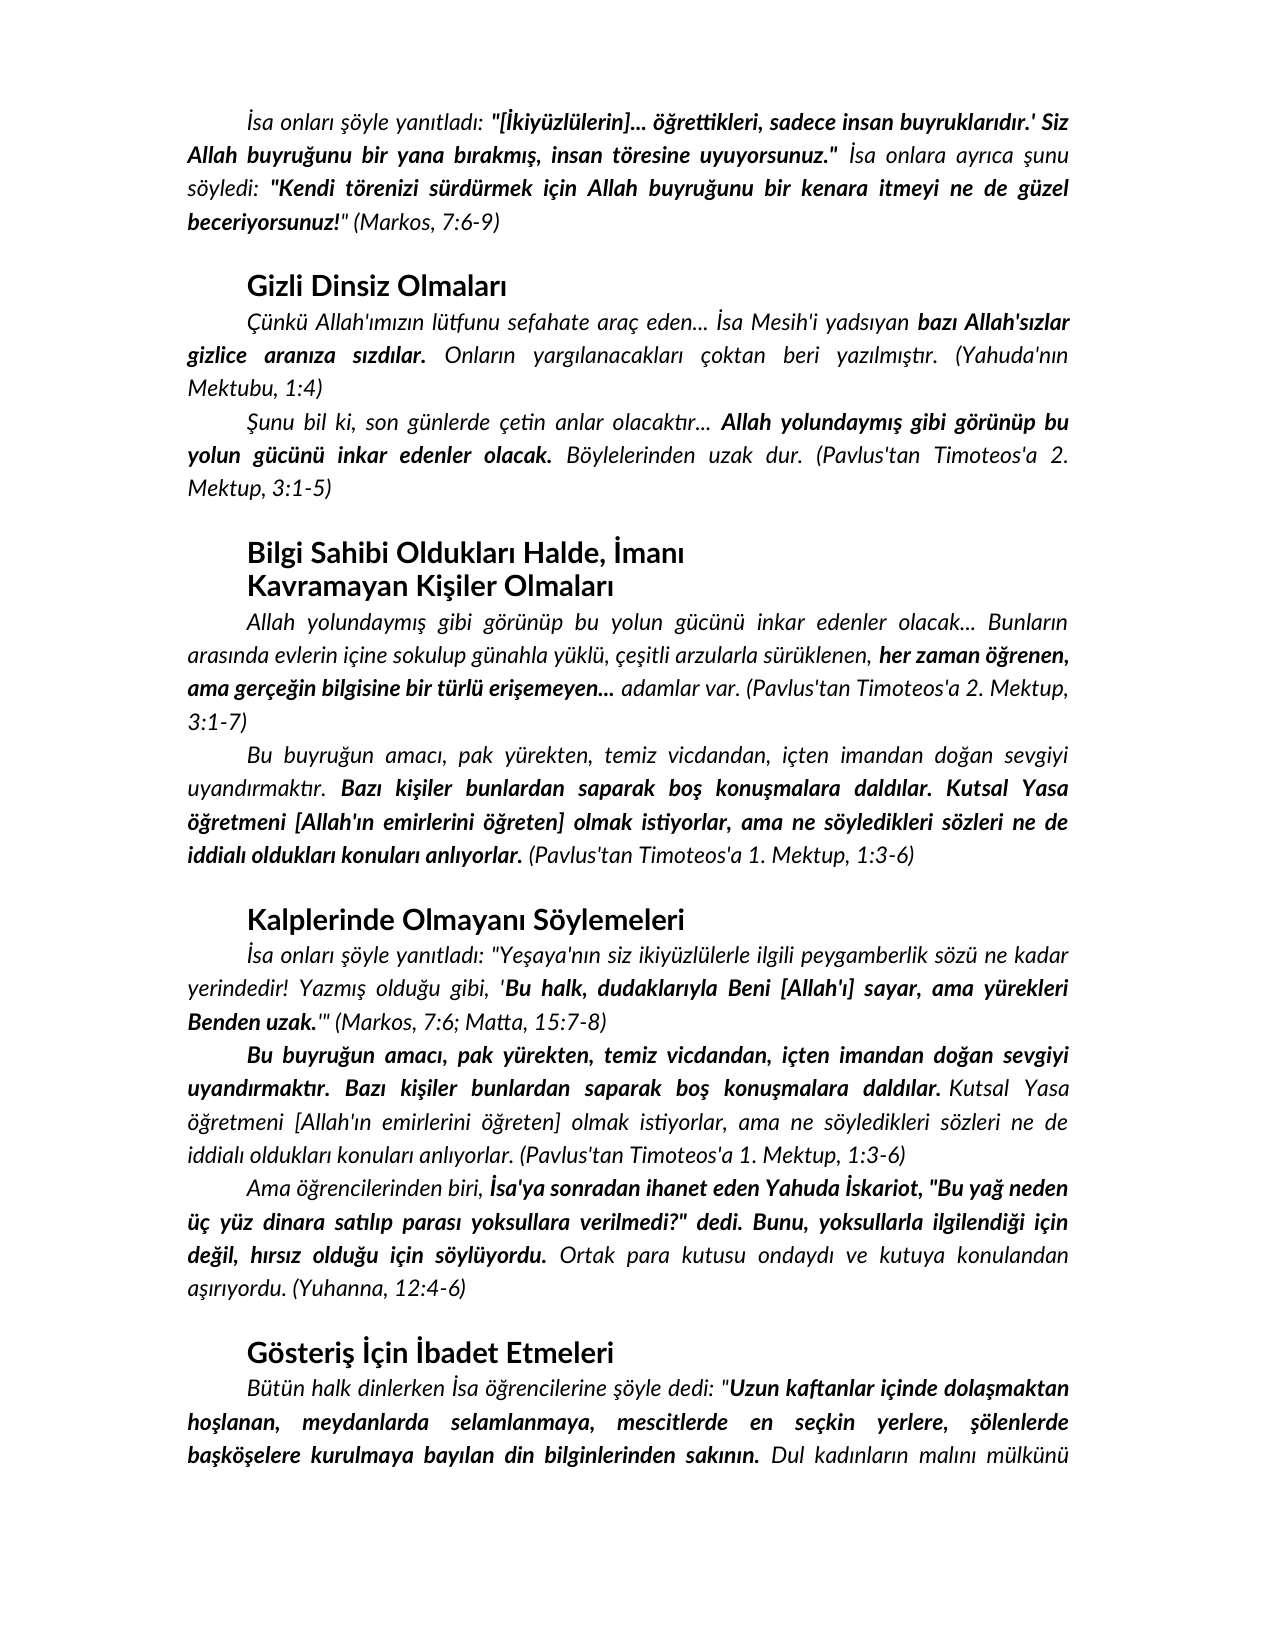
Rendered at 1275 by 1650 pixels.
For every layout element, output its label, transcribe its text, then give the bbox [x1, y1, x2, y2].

text İsa onları şöyle yanıtladı: "[İkiyüzlülerin]... öğrettikleri, sadece insan buyruklarıdır.' Siz Allah buyruğunu bir yana bırakmış, insan töresine uyuyorsunuz." İsa onlara ayrıca şunu söyledi: "Kendi törenizi sürdürmek için Allah buyruğunu bir kenara itmeyi ne de güzel beceriyorsunuz!" (Markos, 7:6-9) [187, 103, 1070, 237]
text Gizli Dinsiz Olmaları [187, 270, 1070, 303]
text Bilgi Sahibi Oldukları Halde, İmanı [187, 537, 1070, 570]
text İsa onları şöyle yanıtladı: "Yeşaya'nın siz ikiyüzlülerle ilgili peygamberlik sözü ne kadar yerindedir! Yazmış olduğu gibi, 'Bu halk, dudaklarıyla Beni [Allah'ı] sayar, ama yürekleri Benden uzak.'" (Markos, 7:6; Matta, 15:7-8) [187, 937, 1070, 1037]
text Allah yolundaymış gibi görünüp bu yolun gücünü inkar edenler olacak... Bunların arasında evlerin içine sokulup günahla yüklü, çeşitli arzularla sürüklenen, her zaman öğrenen, ama gerçeğin bilgisine bir türlü erişemeyen... adamlar var. (Pavlus'tan Timoteos'a 2. Mektup, 3:1-7) [187, 603, 1070, 737]
text Bütün halk dinlerken İsa öğrencilerine şöyle dedi: "Uzun kaftanlar içinde dolaşmaktan hoşlanan, meydanlarda selamlanmaya, mescitlerde en seçkin yerlere, şölenlerde başköşelere kurulmaya bayılan din bilginlerinden sakının. Dul kadınların malını mülkünü [187, 1370, 1070, 1470]
text Kavramayan Kişiler Olmaları [187, 570, 1070, 603]
text Şunu bil ki, son günlerde çetin anlar olacaktır... Allah yolundaymış gibi görünüp bu yolun gücünü inkar edenler olacak. Böylelerinden uzak dur. (Pavlus'tan Timoteos'a 2. Mektup, 3:1-5) [187, 403, 1070, 503]
text Kalplerinde Olmayanı Söylemeleri [187, 903, 1070, 937]
text Ama öğrencilerinden biri, İsa'ya sonradan ihanet eden Yahuda İskariot, "Bu yağ neden üç yüz dinara satılıp parası yoksullara verilmedi?" dedi. Bunu, yoksullarla ilgilendiği için değil, hırsız olduğu için söylüyordu. Ortak para kutusu ondaydı ve kutuya konulandan aşırıyordu. (Yuhanna, 12:4-6) [187, 1170, 1070, 1303]
text Çünkü Allah'ımızın lütfunu sefahate araç eden... İsa Mesih'i yadsıyan bazı Allah'sızlar gizlice aranıza sızdılar. Onların yargılanacakları çoktan beri yazılmıştır. (Yahuda'nın Mektubu, 1:4) [187, 303, 1070, 403]
text Bu buyruğun amacı, pak yürekten, temiz vicdandan, içten imandan doğan sevgiyi uyandırmaktır. Bazı kişiler bunlardan saparak boş konuşmalara daldılar. Kutsal Yasa öğretmeni [Allah'ın emirlerini öğreten] olmak istiyorlar, ama ne söyledikleri sözleri ne de iddialı oldukları konuları anlıyorlar. (Pavlus'tan Timoteos'a 1. Mektup, 1:3-6) [187, 1037, 1070, 1170]
text Bu buyruğun amacı, pak yürekten, temiz vicdandan, içten imandan doğan sevgiyi uyandırmaktır. Bazı kişiler bunlardan saparak boş konuşmalara daldılar. Kutsal Yasa öğretmeni [Allah'ın emirlerini öğreten] olmak istiyorlar, ama ne söyledikleri sözleri ne de iddialı oldukları konuları anlıyorlar. (Pavlus'tan Timoteos'a 1. Mektup, 1:3-6) [187, 737, 1070, 870]
text Gösteriş İçin İbadet Etmeleri [187, 1337, 1070, 1370]
